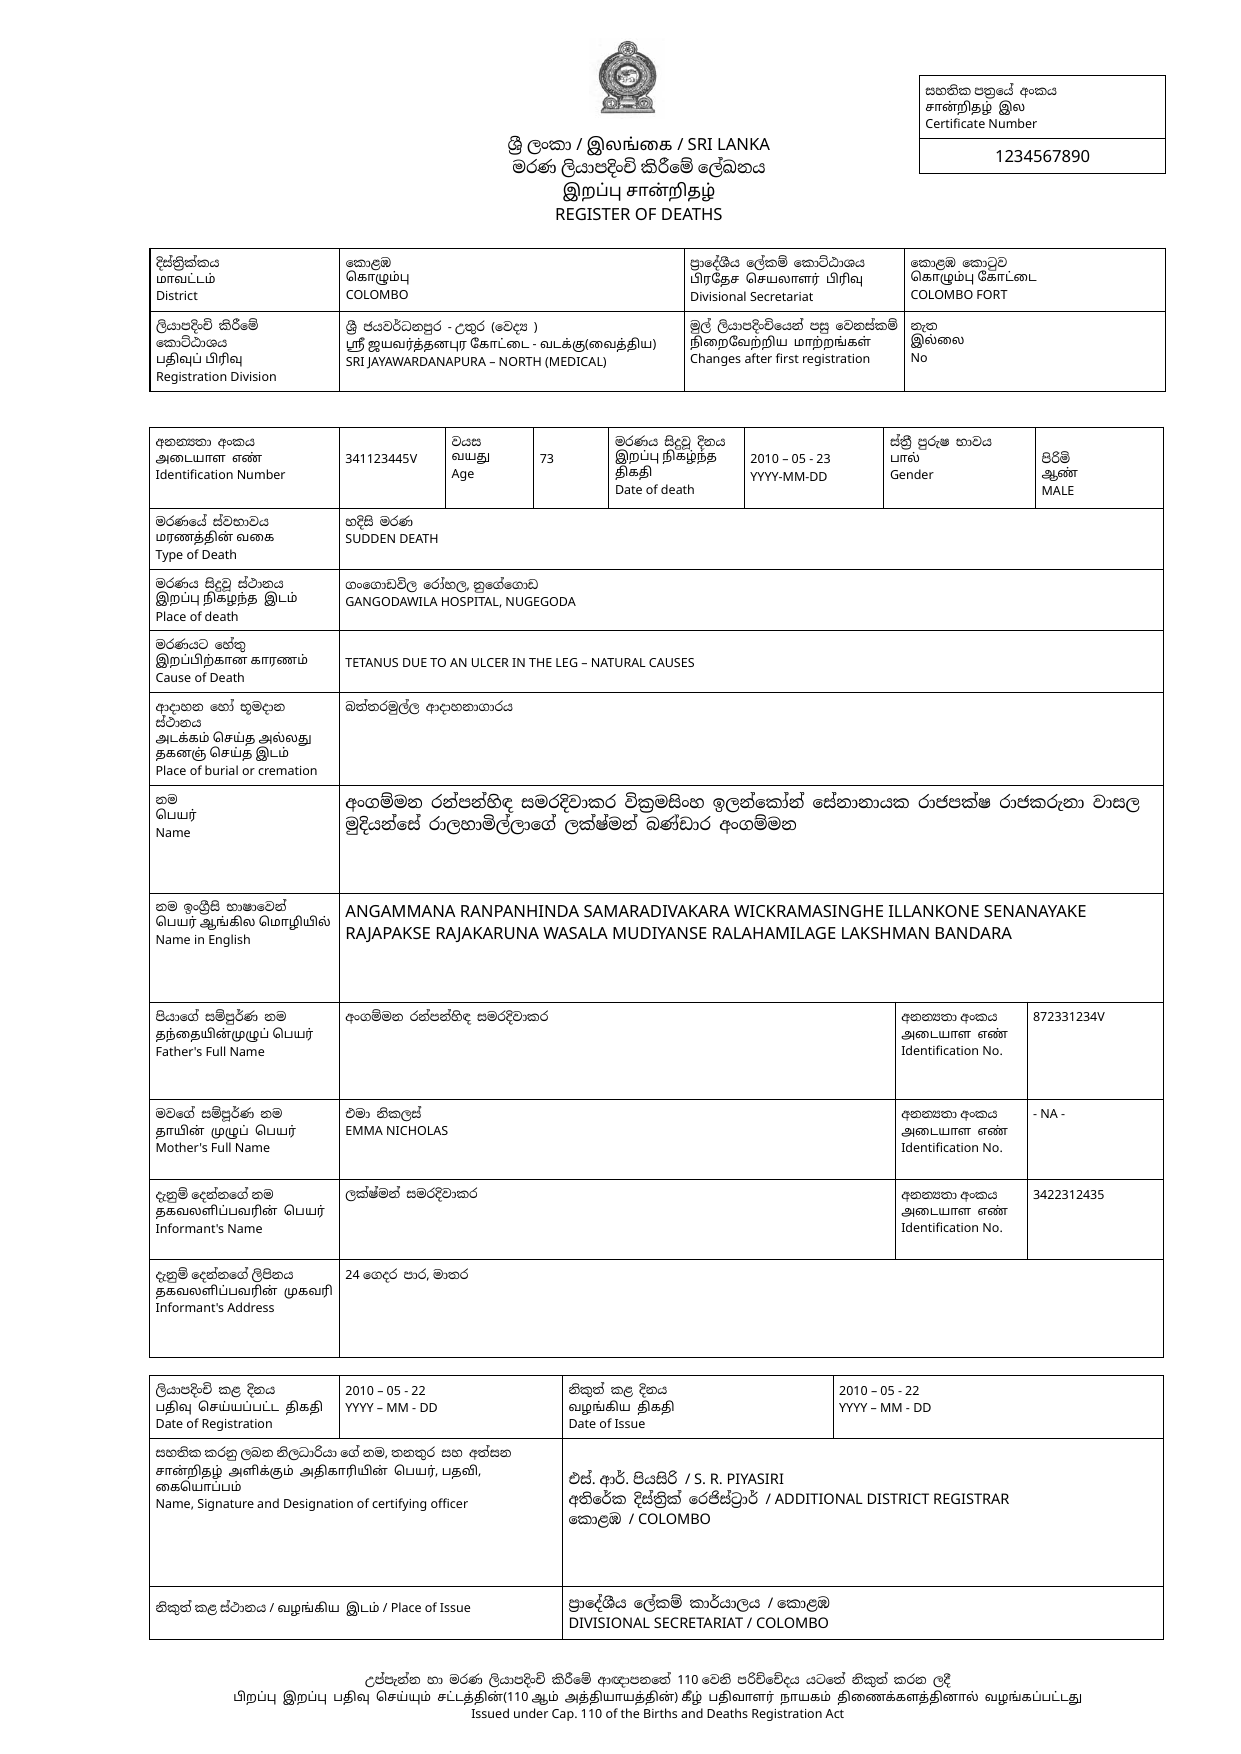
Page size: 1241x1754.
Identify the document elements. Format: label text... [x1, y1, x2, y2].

table_cell දැනුම් දෙන්නගේ නම தகவலளிப்பவரின் பெயர் Informant's Name [150, 1180, 339, 1259]
table_cell ලක්ෂ්මන් සමරදිවාකර [340, 1180, 895, 1259]
text பிறப்பு இறப்பு பதிவு செய்யும் சட்டத்தின்(110 ஆம் அத்தியாயத்தின்) கீழ் பதிவாளர் நாயகம் திணைக்களத்தினால் வழங்கப்பட்டது [150, 1688, 1165, 1706]
table_cell ශ්‍රී ජයවර්ධනපුර - උතුර (වෙද්‍ය ) ஶ்ரீ ஜயவர்த்தனபுர கோட்டை - வடக்கு(வைத்திய) SRI JAYAWARDANAPURA – NORTH (MEDICAL) [340, 312, 684, 391]
table_cell [919, 174, 1165, 231]
table_cell නම ඉංග්‍රීසි භාෂාවෙන් பெயர் ஆங்கில மொழியில் Name in English [150, 894, 339, 1002]
table_header කොළඹ කොටුව கொழும்பு கோட்டை COLOMBO FORT [905, 249, 1165, 311]
table_header සහතික පත්‍රයේ අංකය சான்றிதழ் இல Certificate Number [920, 76, 1165, 138]
table_cell අනන්‍යතා අංකය அடையாள எண் Identification No. [896, 1003, 1027, 1099]
table_cell එමා නිකලස් EMMA NICHOLAS [340, 1100, 895, 1179]
table_header 341123445V [340, 428, 445, 507]
table_cell මවගේ සම්පූර්ණ නම தாயின் முழுப் பெயர் Mother's Full Name [150, 1100, 339, 1179]
table_cell හදිසි මරණ SUDDEN DEATH [340, 509, 1163, 569]
picture [589, 38, 665, 119]
table_cell බත්තරමුල්ල ආදාහනාගාරය [340, 693, 1163, 785]
table_cell - NA - [1028, 1100, 1163, 1179]
text උප්පැන්න හා මරණ ලියාපදිංචි කිරීමේ ආඥාපනතේ 110 වෙනි පරිච්චේදය යටතේ නිකුත් කරන ලදී [150, 1671, 1165, 1688]
table_header වයස வயது Age [446, 428, 533, 507]
table_header ශ්‍රී ලංකා / ﻿இலங்கை / SRI LANKA මරණ ලියාපදිංචි කිරීමේ ලේඛනය இறப்பு சான்றிதழ் REGISTER OF DEATHS [420, 75, 857, 231]
table_cell 3422312435 [1028, 1180, 1163, 1259]
table_cell මුල් ලියාපදිංචියෙන් පසු වෙනස්කම් நிறைவேற்றிய மாற்றங்கள் Changes after first registration [685, 312, 904, 391]
table_cell නිකුත් කළ දිනය வழங்கிய திகதி Date of Issue [563, 1376, 833, 1438]
table_cell ANGAMMANA RANPANHINDA SAMARADIVAKARA WICKRAMASINGHE ILLANKONE SENANAYAKE RAJAPAKSE RAJAKARUNA WASALA MUDIYANSE RALAHAMILAGE LAKSHMAN BANDARA [340, 894, 1163, 1002]
table_header මරණය සිදුවූ දිනය இறப்பு நிகழ்ந்த திகதி Date of death [609, 428, 744, 507]
table_cell අංගම්මන රන්පන්හිඳ සමරදිවාකර වික්‍රමසිංහ ඉලන්කෝන් සේනානායක රාජපක්ෂ රාජකරුනා වාසල මුදියන්සේ රාලහාමිල්ලාගේ ලක්ෂ්මන් බණ්ඩාර අංගම්මන [340, 786, 1163, 892]
table_cell 24 ගෙදර පාර, මාතර [340, 1260, 1163, 1357]
table_cell TETANUS DUE TO AN ULCER IN THE LEG – NATURAL CAUSES [340, 631, 1163, 692]
table_header 2010 – 05 - 23 YYYY-MM-DD [745, 428, 883, 507]
table_cell 872331234V [1028, 1003, 1163, 1099]
table_cell පියාගේ සම්පුර්ණ නම தந்தையின்முழுப் பெயர் Father's Full Name [150, 1003, 339, 1099]
table_cell ආදාහන හෝ භූමදාන ස්ථානය அடக்கம் செய்த அல்லது தகனஞ் செய்த இடம் Place of burial or cremation [150, 693, 339, 785]
table_cell 2010 – 05 - 22 YYYY – MM - DD [340, 1376, 562, 1438]
table_cell ලියාපදිංචි කිරීමේ කොට්ඨාශය பதிவுப் பிரிவு Registration Division [151, 312, 339, 391]
table_cell ගංගොඩවිල රෝහල, නුගේගොඩ GANGODAWILA HOSPITAL, NUGEGODA [340, 570, 1163, 630]
table_cell නම பெயர் Name [150, 786, 339, 892]
table_cell අංගම්මන රන්පන්හිඳ සමරදිවාකර [340, 1003, 895, 1099]
table_cell ප්‍රාදේශීය ලේකම් කාර්යාලය / කොළඹ DIVISIONAL SECRETARIAT / COLOMBO [563, 1587, 1163, 1639]
table_cell මරණයේ ස්වභාවය மரணத்தின் வகை Type of Death [150, 509, 339, 569]
table_cell ලියාපදිංචි කළ දිනය பதிவு செய்யப்பட்ட திகதி Date of Registration [150, 1376, 339, 1438]
table_cell [150, 1358, 1163, 1375]
table_cell එස්. ආර්. පියසිරි / S. R. PIYASIRI අතිරේක දිස්ත්‍රික් රෙජිස්ට්‍රාර් / ADDITIONAL DISTRICT REGISTRAR කොළඹ / COLOMBO [563, 1439, 1163, 1586]
table_cell 2010 – 05 - 22 YYYY – MM - DD [834, 1376, 1163, 1438]
table_cell මරණයට හේතු இறப்பிற்கான காரணம் Cause of Death [150, 631, 339, 692]
table_cell අනන්‍යතා අංකය அடையாள எண் Identification No. [896, 1100, 1027, 1179]
table_header දිස්ත්‍රික්කය மாவட்டம் District [151, 249, 339, 311]
table_cell නිකුත් කළ ස්ථානය / வழங்கிய இடம் / Place of Issue [150, 1587, 562, 1639]
table_header අනන්‍යතා අංකය அடையாள எண் Identification Number [150, 428, 339, 507]
table_header පිරිමි ஆண் MALE [1036, 428, 1163, 507]
text Issued under Cap. 110 of the Births and Deaths Registration Act [150, 1706, 1165, 1723]
table_cell දැනුම් දෙන්නගේ ලිපිනය தகவலளிப்பவரின் முகவரி Informant's Address [150, 1260, 339, 1357]
table_header ප්‍රාදේශීය ලේකම් කොට්ඨාශය பிரதேச செயலாளர் பிரிவு Divisional Secretariat [685, 249, 904, 311]
table_cell සහතික කරනු ලබන නිලධාරියා ගේ නම, තනතුර සහ අත්සන சான்றிதழ் அளிக்கும் அதிகாரியின் பெயர், பதவி, கையொப்பம் Name, Signature and Designation of certifying officer [150, 1439, 562, 1586]
table_cell 1234567890 [920, 139, 1165, 173]
table_header කොළඹ கொழும்பு COLOMBO [340, 249, 684, 311]
table_header 73 [534, 428, 608, 507]
table_header [858, 75, 919, 231]
table_cell නැත இல்லை No [905, 312, 1165, 391]
table_header ස්ත්‍රී පුරුෂ භාවය பால் Gender [884, 428, 1035, 507]
table_cell අනන්‍යතා අංකය அடையாள எண் Identification No. [896, 1180, 1027, 1259]
table_cell මරණය සිදුවූ ස්ථානය இறப்பு நிகழந்த இடம் Place of death [150, 570, 339, 630]
